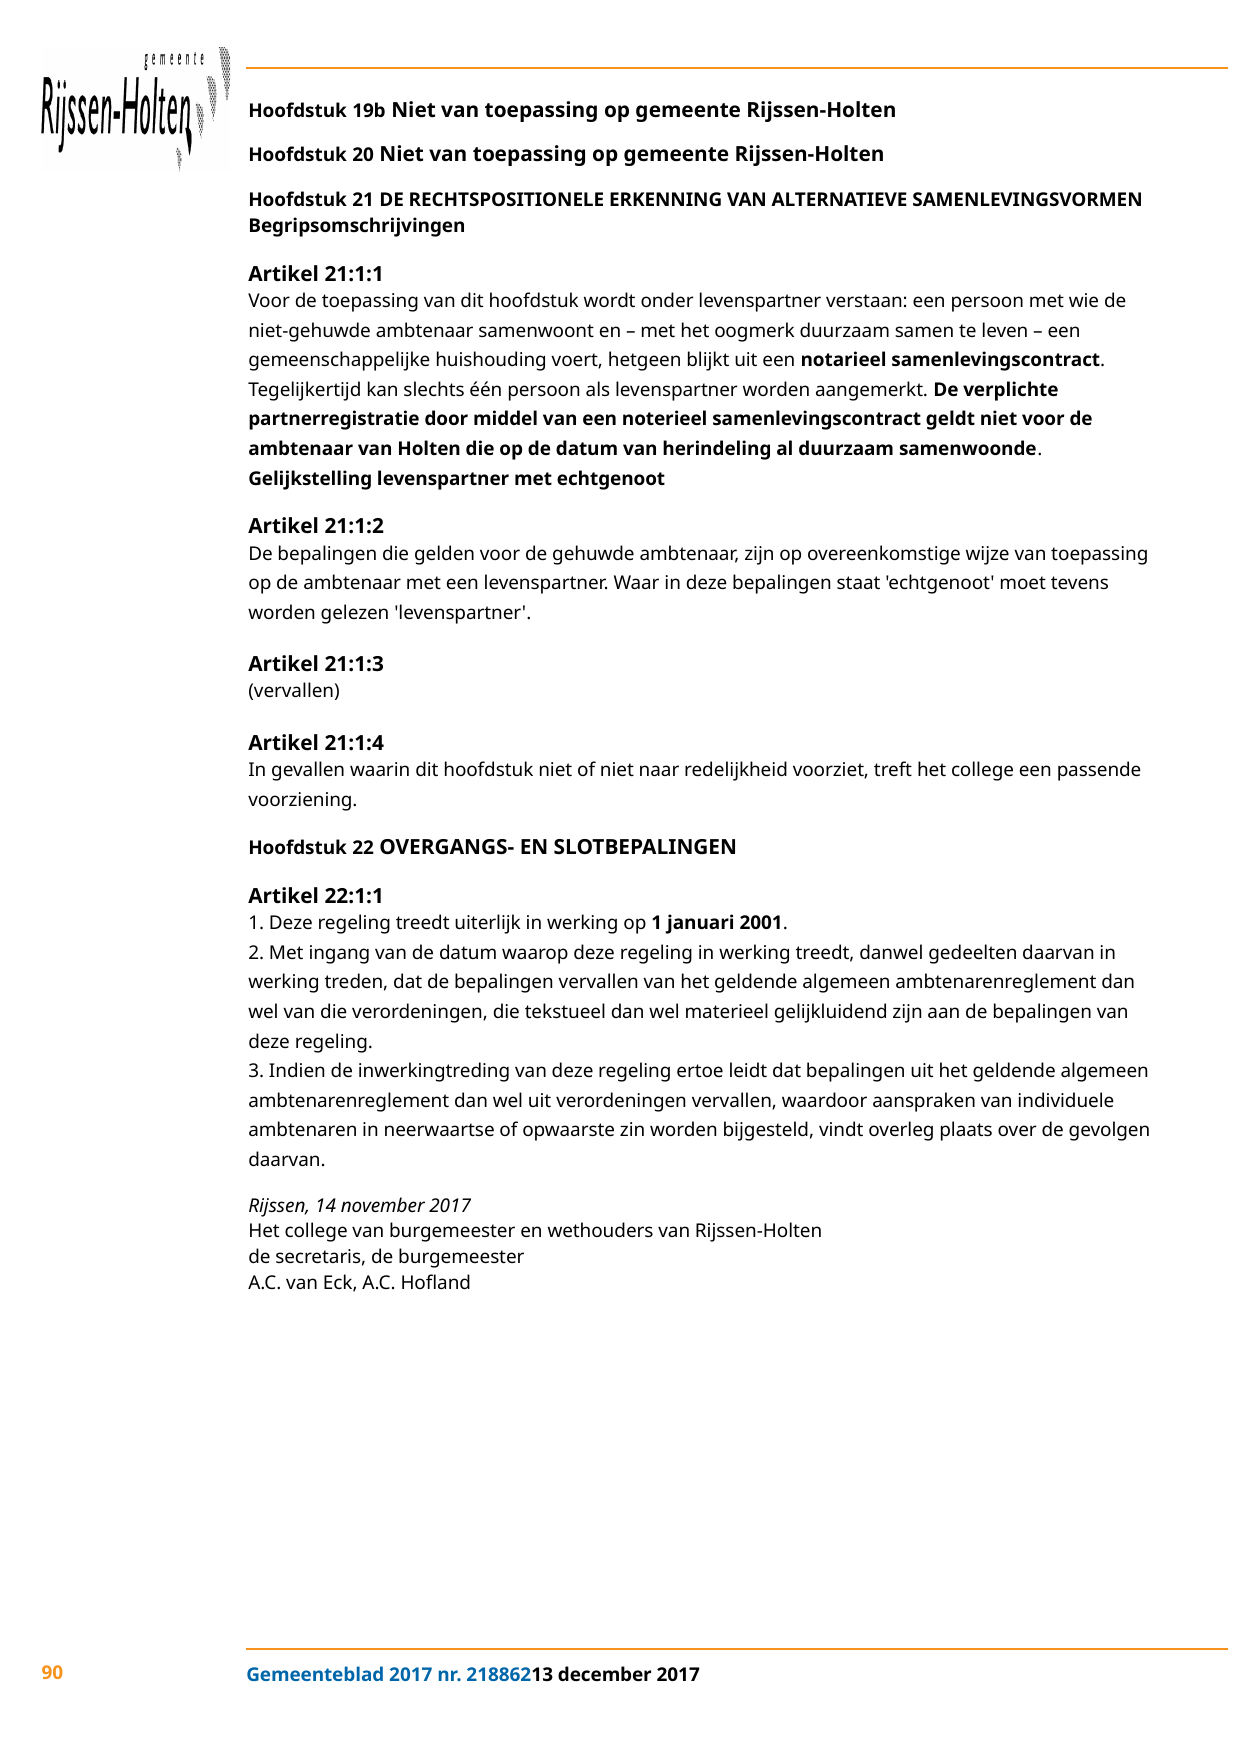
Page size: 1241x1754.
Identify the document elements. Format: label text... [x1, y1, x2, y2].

text A.C. van Eck, A.C. Hofland [248, 1269, 1152, 1295]
text 3. Indien de inwerkingtreding van deze regeling ertoe leidt dat bepalingen uit het geldende algemeen ambtenarenreglement dan wel uit verordeningen vervallen, waardoor aanspraken van individuele ambtenaren in neerwaartse of opwaarste zin worden bijgesteld, vindt overleg plaats over de gevolgen daarvan. [248, 1057, 1152, 1172]
text Voor de toepassing van dit hoofdstuk wordt onder levenspartner verstaan: een persoon met wie de niet-gehuwde ambtenaar samenwoont en – met het oogmerk duurzaam samen te leven – een gemeenschappelijke huishouding voert, hetgeen blijkt uit een notarieel samenlevingscontract. Tegelijkertijd kan slechts één persoon als levenspartner worden aangemerkt. De verplichte partnerregistratie door middel van een noterieel samenlevingscontract geldt niet voor de ambtenaar van Holten die op de datum van herindeling al duurzaam samenwoonde. [248, 287, 1152, 461]
text Artikel 21:1:4 [248, 728, 1152, 757]
text de secretaris, de burgemeester [248, 1243, 1152, 1269]
picture [41, 47, 231, 172]
text De bepalingen die gelden voor de gehuwde ambtenaar, zijn op overeenkomstige wijze van toepassing op de ambtenaar met een levenspartner. Waar in deze bepalingen staat 'echtgenoot' moet tevens worden gelezen 'levenspartner'. [248, 540, 1152, 624]
text Hoofdstuk 20 Niet van toepassing op gemeente Rijssen-Holten [248, 139, 1152, 168]
text Artikel 21:1:3 [248, 649, 1152, 678]
text Artikel 21:1:1 [248, 259, 1152, 287]
text 2. Met ingang van de datum waarop deze regeling in werking treedt, danwel gedeelten daarvan in werking treden, dat de bepalingen vervallen van het geldende algemeen ambtenarenreglement dan wel van die verordeningen, die tekstueel dan wel materieel gelijkluidend zijn aan de bepalingen van deze regeling. [248, 939, 1152, 1053]
text Artikel 22:1:1 [248, 881, 1152, 909]
text Begripsomschrijvingen [248, 212, 1152, 238]
text Artikel 21:1:2 [248, 511, 1152, 540]
text Hoofdstuk 22 OVERGANGS- EN SLOTBEPALINGEN [248, 832, 1152, 860]
text Hoofdstuk 19b Niet van toepassing op gemeente Rijssen-Holten [248, 95, 1152, 123]
text Het college van burgemeester en wethouders van Rijssen-Holten [248, 1217, 1152, 1243]
text (vervallen) [248, 678, 1152, 703]
text Rijssen, 14 november 2017 [248, 1192, 1152, 1217]
text 1. Deze regeling treedt uiterlijk in werking op 1 januari 2001. [248, 909, 1152, 935]
text Gelijkstelling levenspartner met echtgenoot [248, 465, 1152, 490]
text Hoofdstuk 21 DE RECHTSPOSITIONELE ERKENNING VAN ALTERNATIEVE SAMENLEVINGSVORMEN [248, 184, 1152, 212]
text In gevallen waarin dit hoofdstuk niet of niet naar redelijkheid voorziet, treft het college een passende voorziening. [248, 757, 1152, 812]
